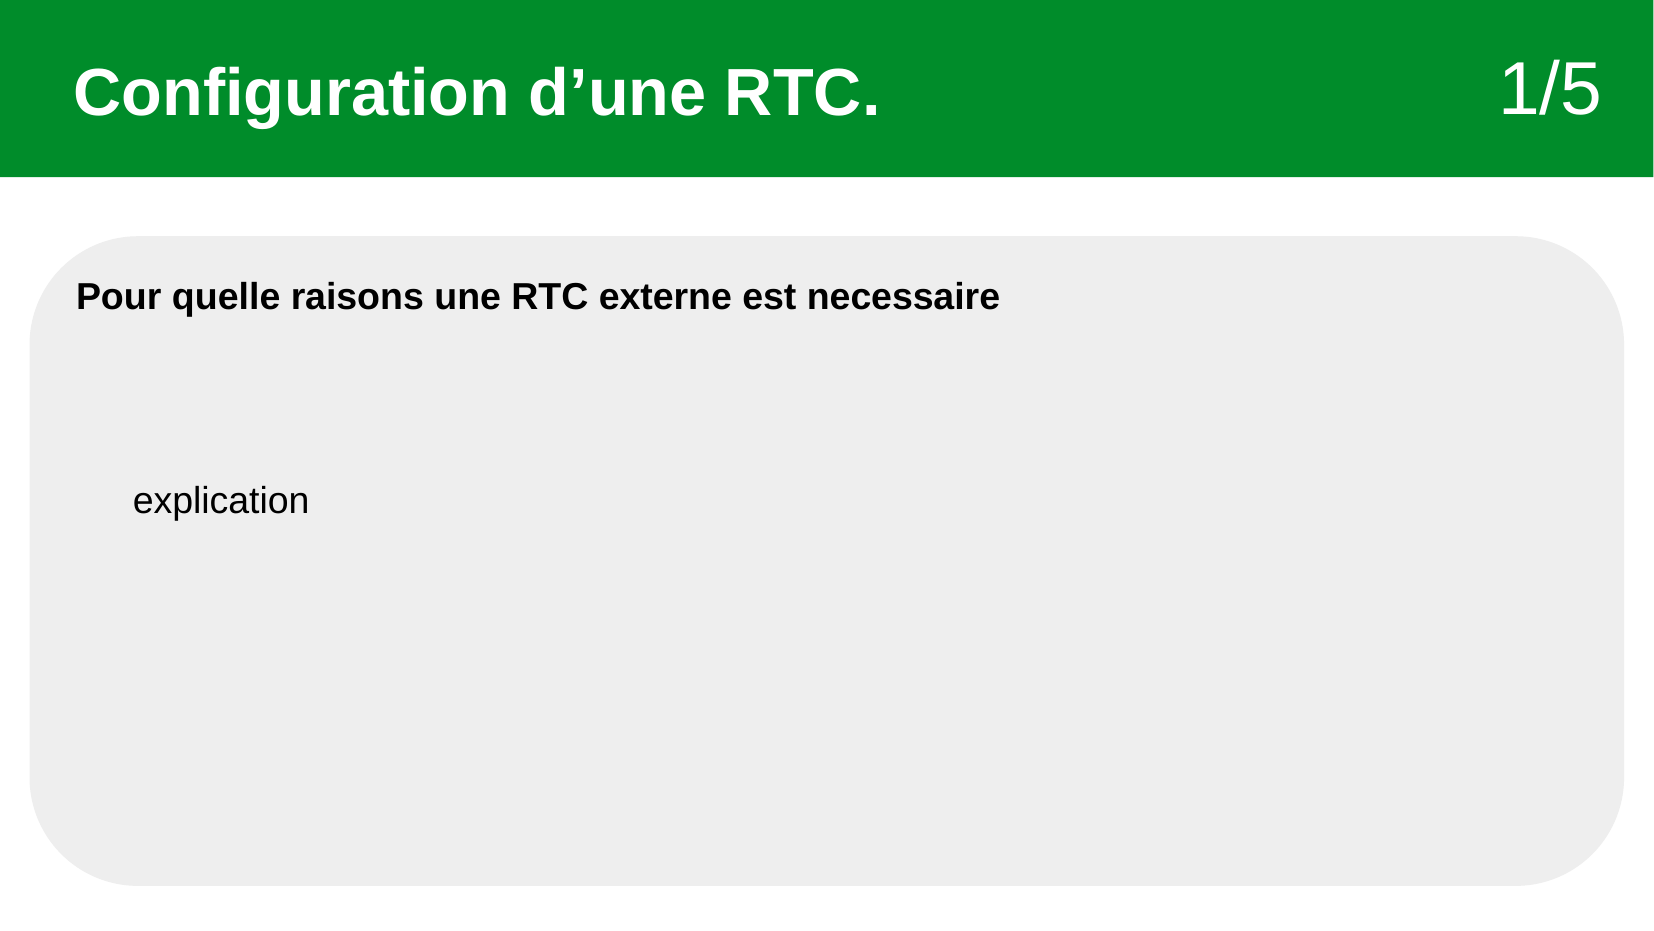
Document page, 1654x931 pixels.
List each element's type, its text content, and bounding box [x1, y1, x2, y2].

text_box Pour quelle raisons une RTC externe est necessaire [29, 236, 1625, 886]
text_box [0, 0, 1476, 178]
text_box 1/5 [1476, 0, 1625, 178]
text_box explication [118, 472, 384, 650]
text_box [1625, 0, 1654, 178]
text_box Configuration d’une RTC. [59, 47, 945, 138]
